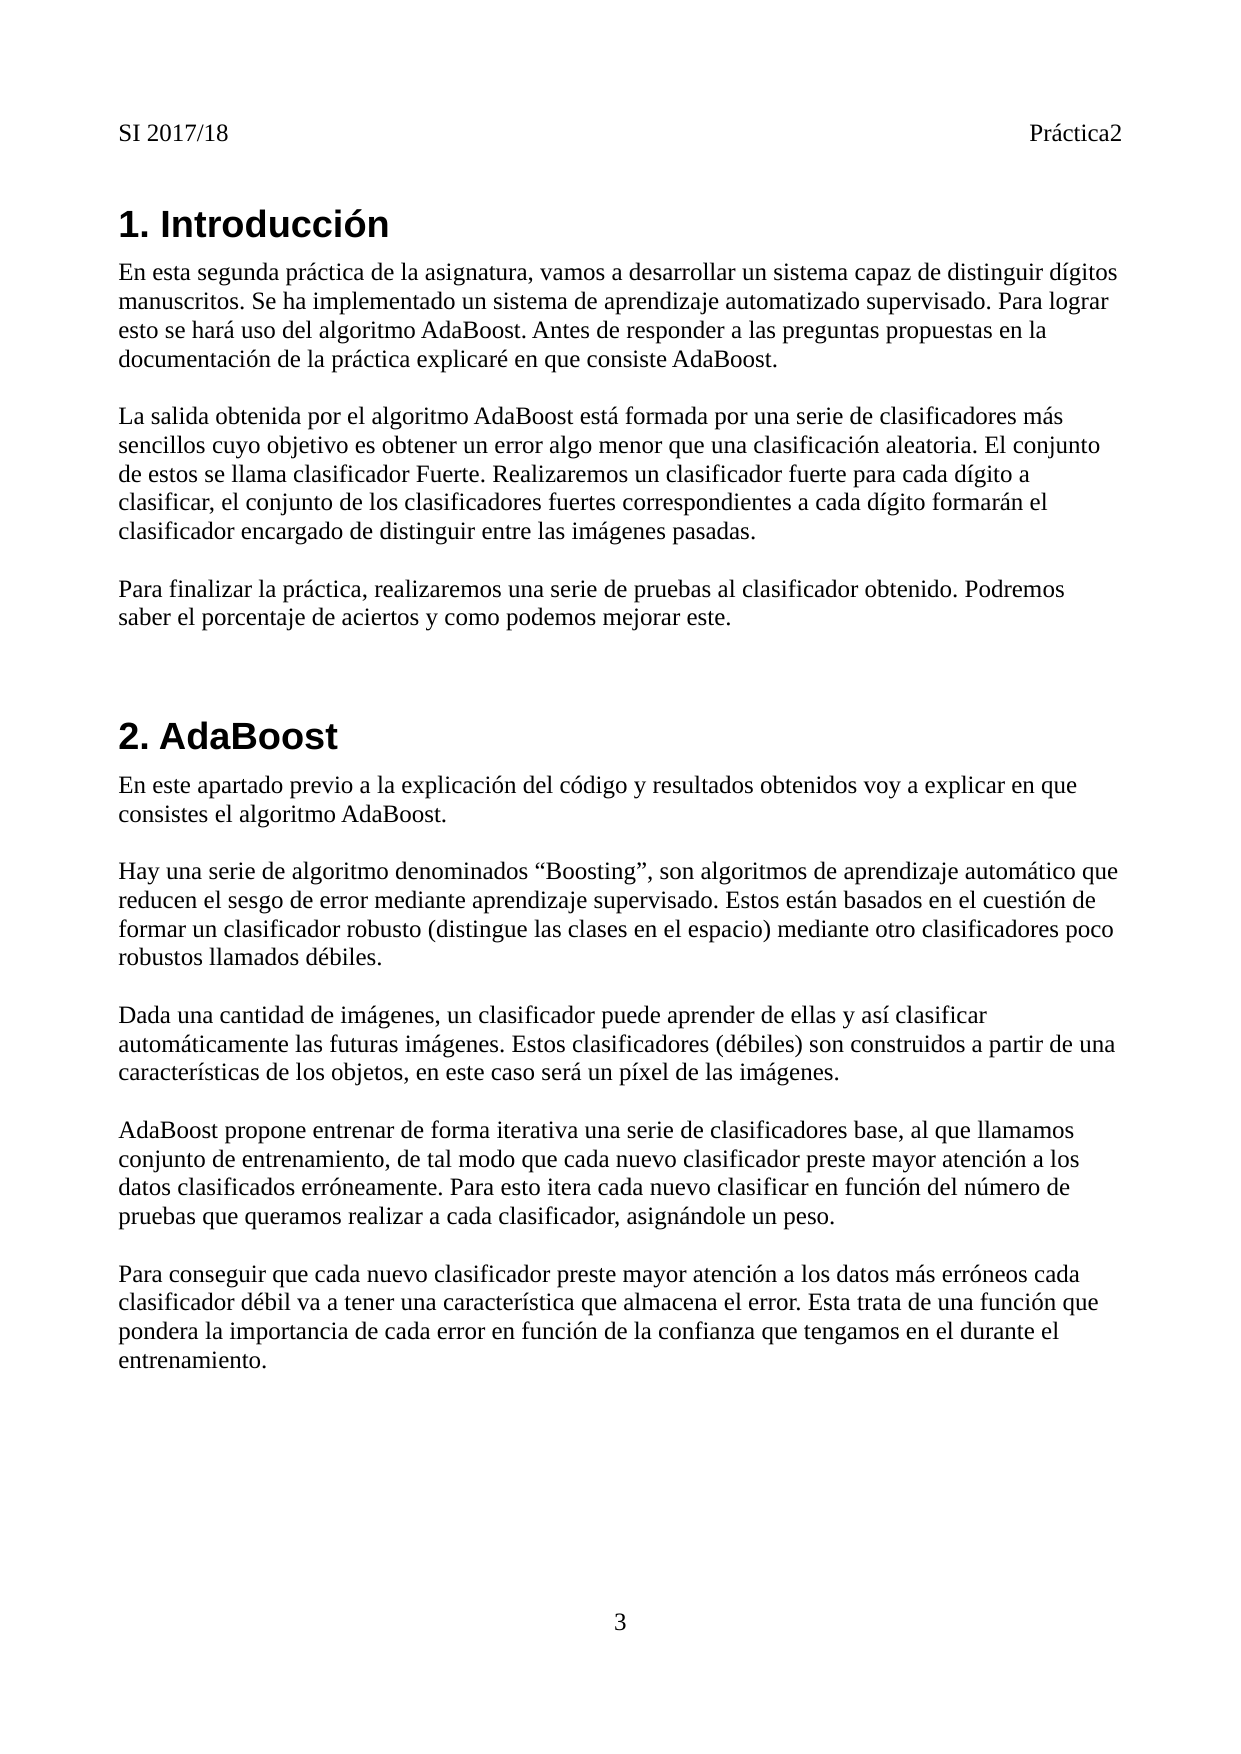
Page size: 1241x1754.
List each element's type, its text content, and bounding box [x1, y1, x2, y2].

text Para conseguir que cada nuevo clasificador preste mayor atención a los datos más erróneos cada clasificador débil va a tener una característica que almacena el error. Esta trata de una función que pondera la importancia de cada error en función de la confianza que tengamos en el durante el entrenamiento. [118, 1259, 1122, 1374]
text Dada una cantidad de imágenes, un clasificador puede aprender de ellas y así clasificar automáticamente las futuras imágenes. Estos clasificadores (débiles) son construidos a partir de una características de los objetos, en este caso será un píxel de las imágenes. [118, 1000, 1122, 1086]
text Para finalizar la práctica, realizaremos una serie de pruebas al clasificador obtenido. Podremos saber el porcentaje de aciertos y como podemos mejorar este. [118, 574, 1122, 631]
subtitle 1. Introducción [118, 201, 1122, 245]
text En este apartado previo a la explicación del código y resultados obtenidos voy a explicar en que consistes el algoritmo AdaBoost. [118, 770, 1122, 827]
text Hay una serie de algoritmo denominados “Boosting”, son algoritmos de aprendizaje automático que reducen el sesgo de error mediante aprendizaje supervisado. Estos están basados en el cuestión de formar un clasificador robusto (distingue las clases en el espacio) mediante otro clasificadores poco robustos llamados débiles. [118, 856, 1122, 971]
text En esta segunda práctica de la asignatura, vamos a desarrollar un sistema capaz de distinguir dígitos manuscritos. Se ha implementado un sistema de aprendizaje automatizado supervisado. Para lograr esto se hará uso del algoritmo AdaBoost. Antes de responder a las preguntas propuestas en la documentación de la práctica explicaré en que consiste AdaBoost. [118, 257, 1122, 372]
text AdaBoost propone entrenar de forma iterativa una serie de clasificadores base, al que llamamos conjunto de entrenamiento, de tal modo que cada nuevo clasificador preste mayor atención a los datos clasificados erróneamente. Para esto itera cada nuevo clasificar en función del número de pruebas que queramos realizar a cada clasificador, asignándole un peso. [118, 1115, 1122, 1230]
text La salida obtenida por el algoritmo AdaBoost está formada por una serie de clasificadores más sencillos cuyo objetivo es obtener un error algo menor que una clasificación aleatoria. El conjunto de estos se llama clasificador Fuerte. Realizaremos un clasificador fuerte para cada dígito a clasificar, el conjunto de los clasificadores fuertes correspondientes a cada dígito formarán el clasificador encargado de distinguir entre las imágenes pasadas. [118, 401, 1122, 545]
subtitle 2. AdaBoost [118, 714, 1122, 757]
